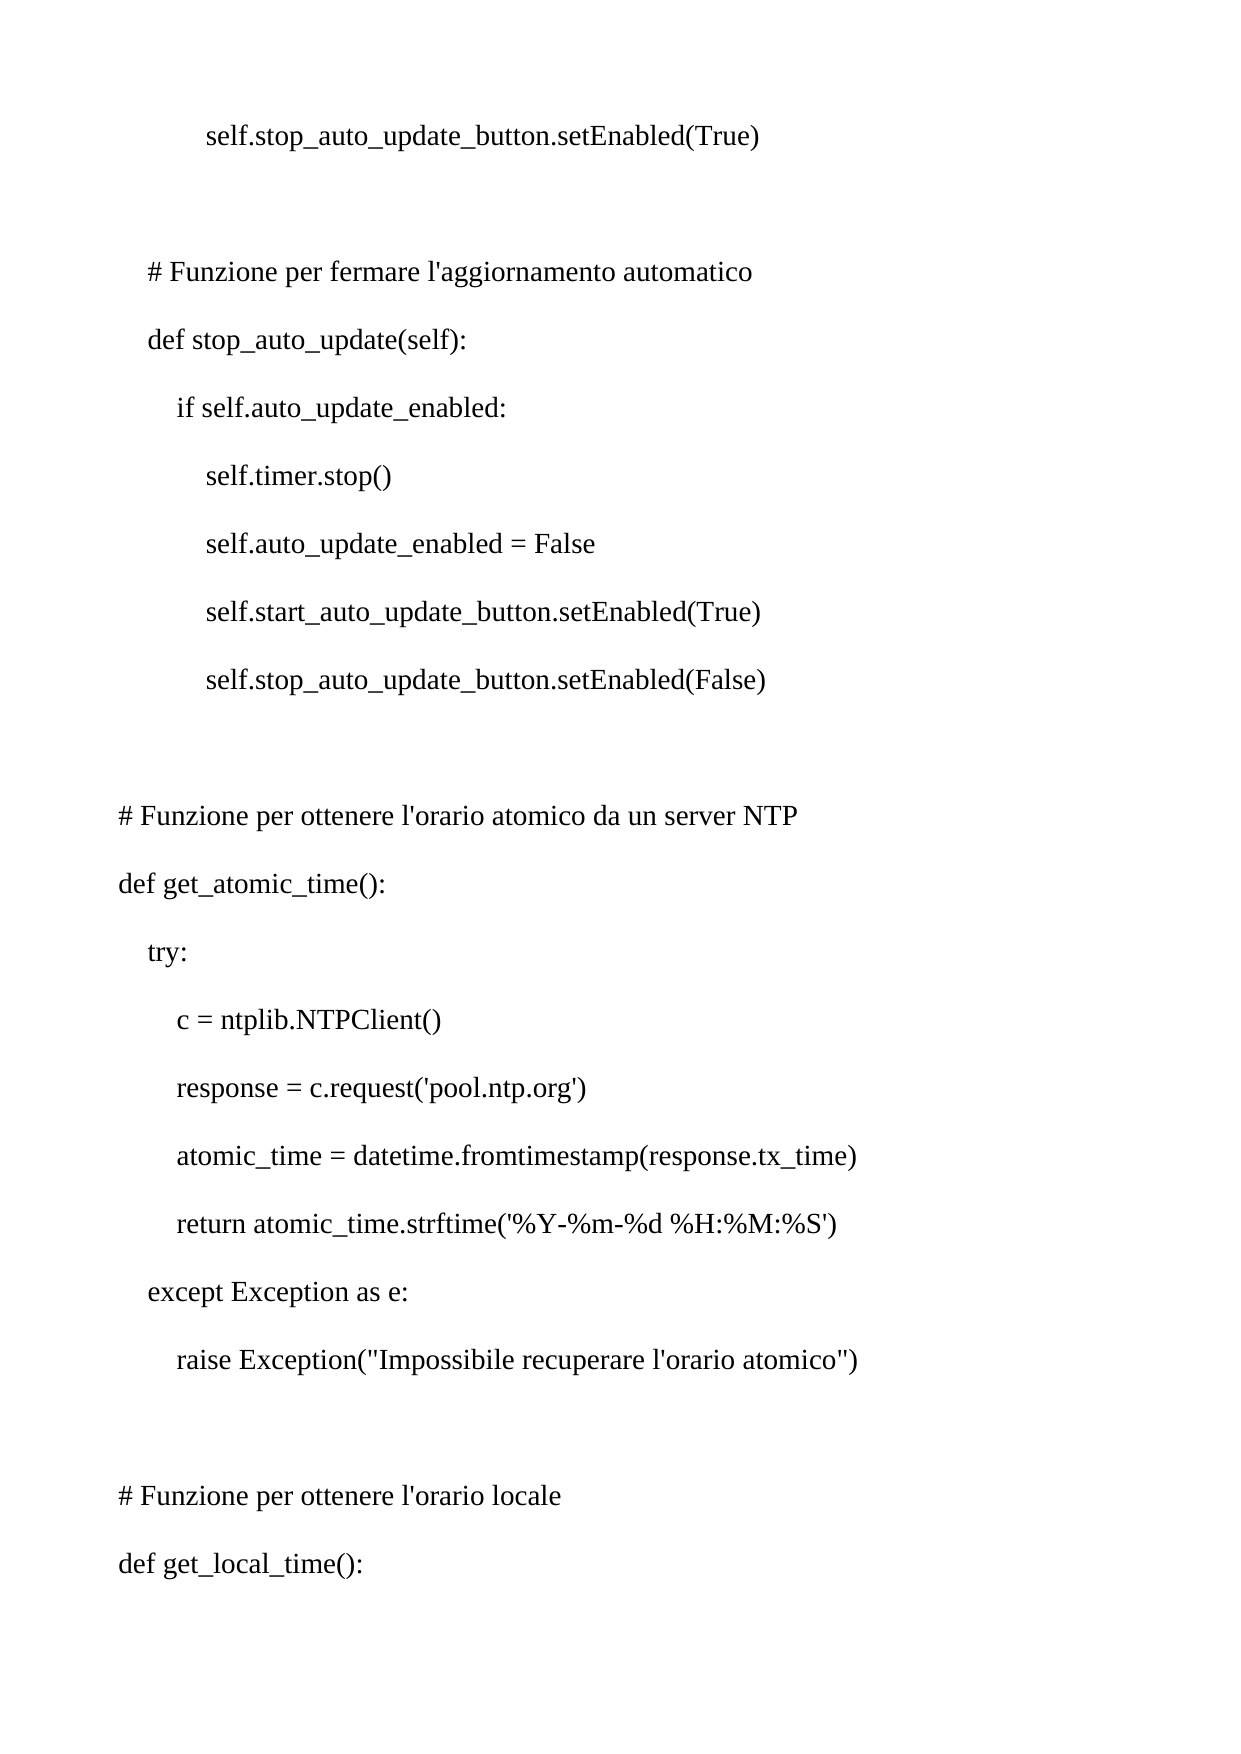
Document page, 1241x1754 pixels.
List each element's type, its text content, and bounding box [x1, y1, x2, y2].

text if self.auto_update_enabled: [118, 390, 1122, 424]
text self.start_auto_update_button.setEnabled(True) [118, 594, 1122, 628]
text def get_atomic_time(): [118, 866, 1122, 900]
text # Funzione per ottenere l'orario atomico da un server NTP [118, 798, 1122, 832]
text self.auto_update_enabled = False [118, 526, 1122, 560]
text # Funzione per ottenere l'orario locale [118, 1478, 1122, 1512]
text def get_local_time(): [118, 1547, 1122, 1580]
text # Funzione per fermare l'aggiornamento automatico [118, 254, 1122, 288]
text try: [118, 934, 1122, 968]
text except Exception as e: [118, 1274, 1122, 1308]
text self.timer.stop() [118, 458, 1122, 492]
text self.stop_auto_update_button.setEnabled(True) [118, 118, 1122, 152]
text return atomic_time.strftime('%Y-%m-%d %H:%M:%S') [118, 1206, 1122, 1240]
text def stop_auto_update(self): [118, 322, 1122, 356]
text c = ntplib.NTPClient() [118, 1002, 1122, 1036]
text self.stop_auto_update_button.setEnabled(False) [118, 662, 1122, 696]
text response = c.request('pool.ntp.org') [118, 1070, 1122, 1104]
text raise Exception("Impossibile recuperare l'orario atomico") [118, 1342, 1122, 1376]
text atomic_time = datetime.fromtimestamp(response.tx_time) [118, 1138, 1122, 1172]
